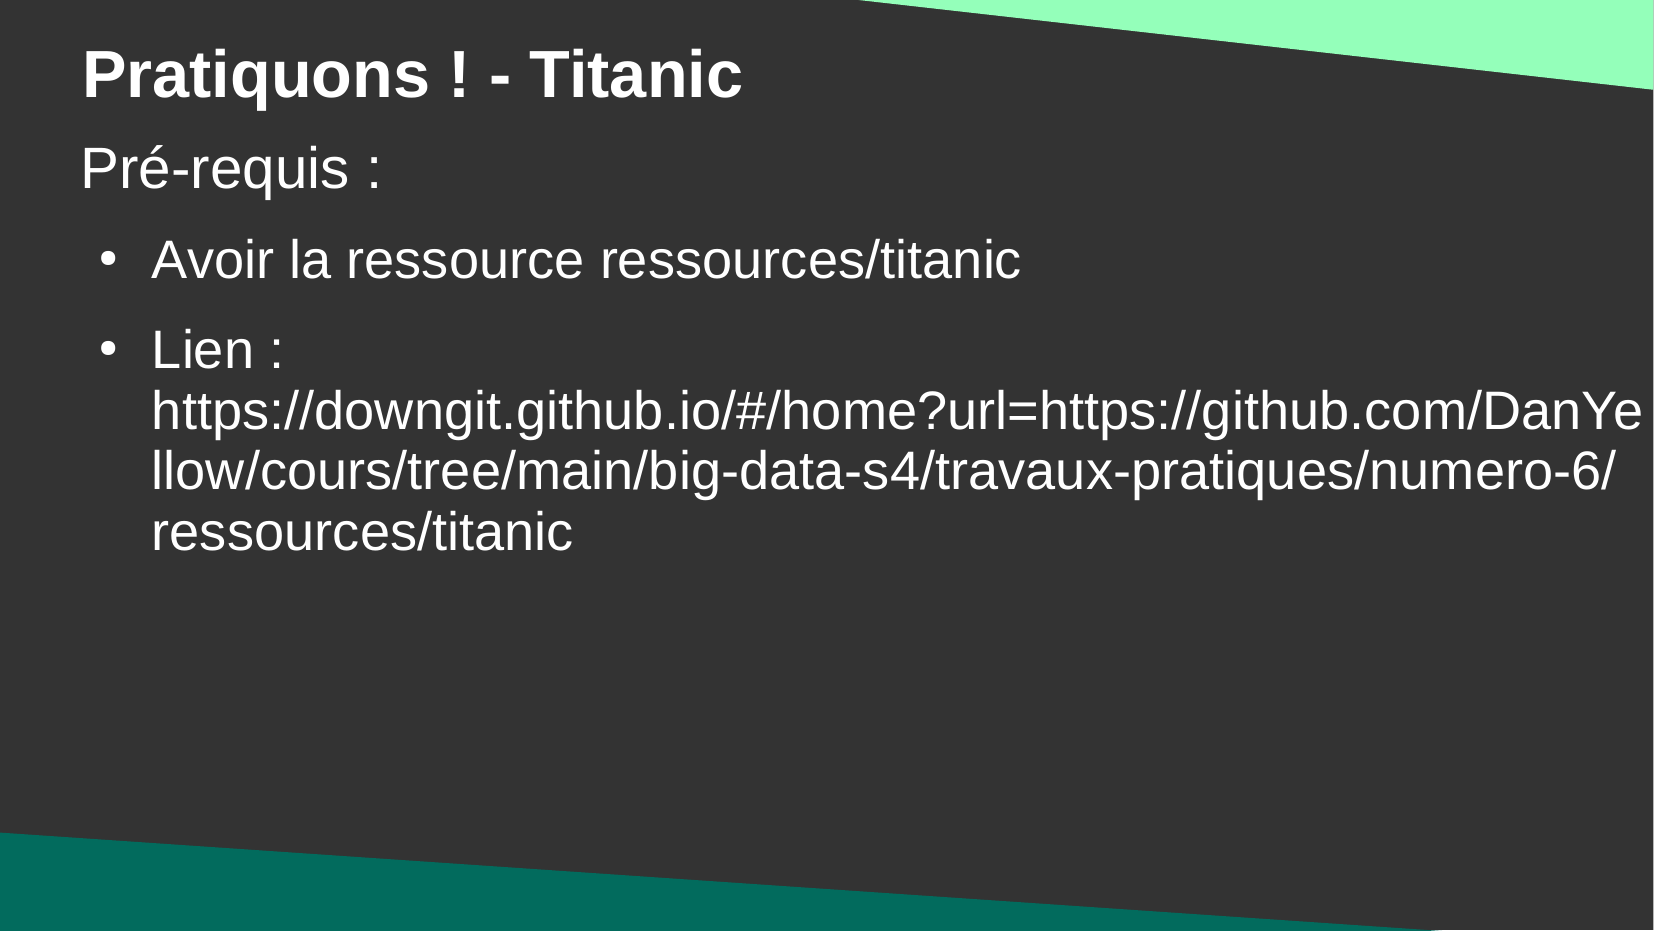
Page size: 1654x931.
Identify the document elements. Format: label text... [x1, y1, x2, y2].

title Pratiquons ! - Titanic [82, 37, 1571, 114]
list Pré-requis : Avoir la ressource ressources/titanic Lien : https://downgit.github.io/#/home?url=https://github.com/DanYellow/cours/tree/main/big-data-s4/travaux-pratiques/numero-6/ressources/titanic [80, 135, 1654, 638]
text_box [858, 0, 1654, 90]
